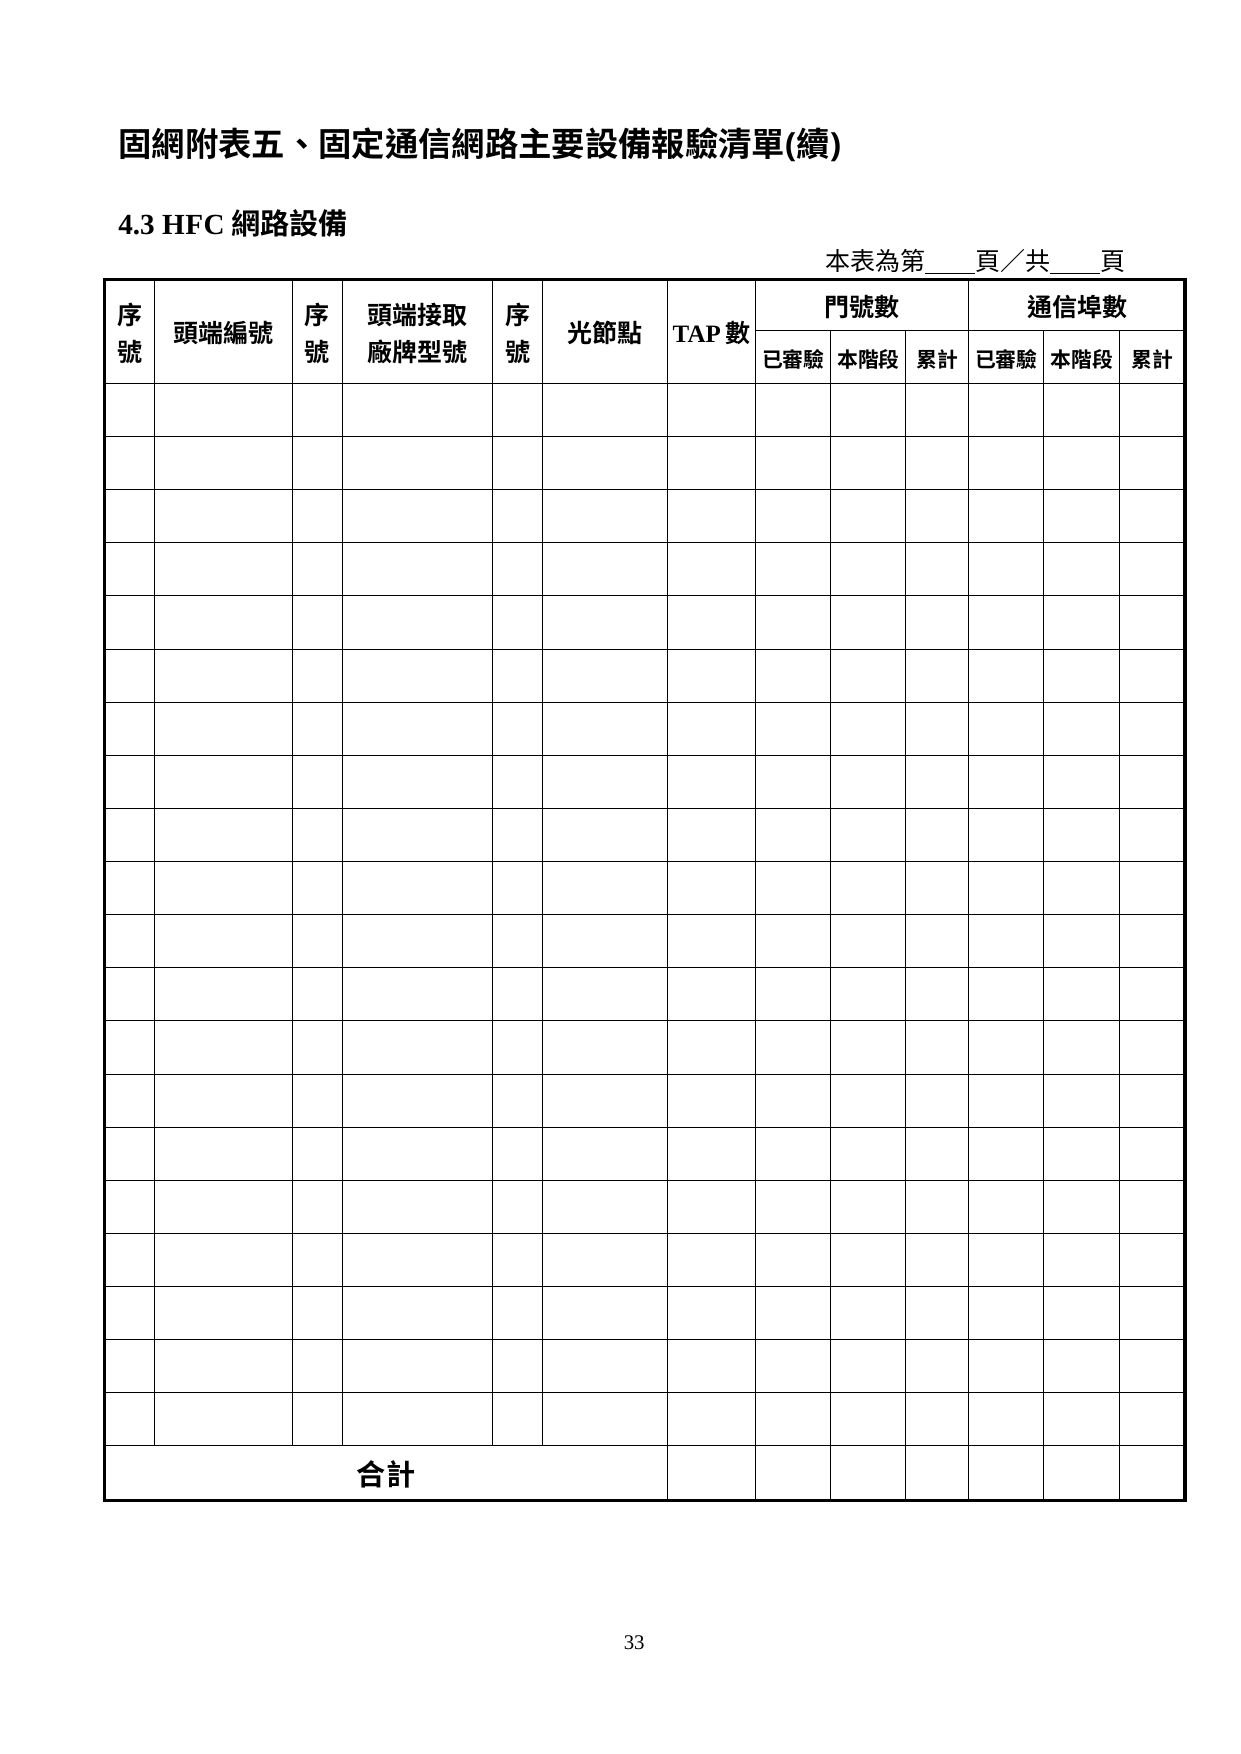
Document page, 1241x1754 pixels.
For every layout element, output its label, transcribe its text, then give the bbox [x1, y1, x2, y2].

table_cell [831, 1181, 905, 1233]
table_cell [906, 1021, 968, 1073]
table_cell [493, 1128, 542, 1180]
table_cell [343, 1340, 492, 1392]
table_cell [493, 437, 542, 489]
table_cell [493, 1075, 542, 1127]
table_cell [969, 703, 1043, 755]
table_cell [543, 437, 667, 489]
table_cell [831, 1021, 905, 1073]
table_cell [155, 384, 292, 436]
table_cell [756, 862, 830, 914]
table_cell [293, 1393, 342, 1445]
table_cell [906, 1287, 968, 1339]
table_cell [969, 650, 1043, 702]
table_cell [343, 543, 492, 595]
table_cell [106, 1181, 154, 1233]
table_cell [1044, 596, 1119, 648]
table_cell [906, 862, 968, 914]
table_cell [155, 543, 292, 595]
table_cell [493, 1340, 542, 1392]
table_cell [106, 596, 154, 648]
table_cell [831, 703, 905, 755]
table_cell [906, 915, 968, 967]
table_cell [543, 1021, 667, 1073]
table_cell [543, 809, 667, 861]
table_cell [1120, 703, 1183, 755]
table_cell [343, 862, 492, 914]
table_cell [906, 703, 968, 755]
table_cell [493, 756, 542, 808]
table_cell [1044, 1128, 1119, 1180]
table_cell [906, 756, 968, 808]
table_cell [155, 650, 292, 702]
table_cell [293, 1340, 342, 1392]
table_cell [756, 703, 830, 755]
table_cell [1120, 1128, 1183, 1180]
table_cell [969, 1075, 1043, 1127]
table_cell [106, 915, 154, 967]
table_cell [756, 437, 830, 489]
table_cell [155, 437, 292, 489]
table_cell [969, 915, 1043, 967]
table_cell [293, 543, 342, 595]
table_cell 本階段 [831, 331, 905, 383]
table_cell [756, 1234, 830, 1286]
table_cell [1120, 1075, 1183, 1127]
table_cell [831, 1340, 905, 1392]
table_cell [343, 1181, 492, 1233]
table_cell [493, 384, 542, 436]
table_cell [293, 384, 342, 436]
table_cell [543, 1128, 667, 1180]
table_cell [155, 596, 292, 648]
table_cell [293, 1075, 342, 1127]
table_cell [668, 1234, 755, 1286]
table_cell [831, 543, 905, 595]
table_cell [1044, 384, 1119, 436]
table_cell [293, 650, 342, 702]
table_cell [155, 809, 292, 861]
table_cell [106, 1128, 154, 1180]
table_cell [668, 1393, 755, 1445]
table_cell [493, 1393, 542, 1445]
table_cell [493, 809, 542, 861]
table_cell [906, 1340, 968, 1392]
table_cell [155, 968, 292, 1020]
table_cell [543, 1075, 667, 1127]
table_cell [831, 596, 905, 648]
table_cell [756, 596, 830, 648]
table_cell [493, 1181, 542, 1233]
table_header 序號 [493, 281, 542, 383]
table_cell [668, 1446, 755, 1498]
table_cell [106, 756, 154, 808]
table_cell [1120, 862, 1183, 914]
table_cell [969, 809, 1043, 861]
table_cell [668, 862, 755, 914]
table_cell [155, 915, 292, 967]
table_cell [1044, 1234, 1119, 1286]
table_cell [831, 1446, 905, 1498]
table_cell [831, 756, 905, 808]
table_cell [756, 1287, 830, 1339]
table_cell [493, 1021, 542, 1073]
table_cell [343, 596, 492, 648]
table_cell [668, 756, 755, 808]
table_cell [1120, 1181, 1183, 1233]
table_cell [493, 543, 542, 595]
table_cell [343, 1287, 492, 1339]
table_cell [668, 809, 755, 861]
table_cell [756, 490, 830, 542]
table_cell [969, 384, 1043, 436]
table_cell [106, 384, 154, 436]
table_cell [106, 543, 154, 595]
table_cell [831, 1393, 905, 1445]
table_cell [756, 1340, 830, 1392]
table_cell [756, 1181, 830, 1233]
table_cell [1120, 1021, 1183, 1073]
table_cell [906, 1234, 968, 1286]
table_cell [343, 490, 492, 542]
table_cell [343, 703, 492, 755]
table_cell [668, 1075, 755, 1127]
table_cell [343, 437, 492, 489]
table_cell [1120, 1234, 1183, 1286]
table_cell [831, 1287, 905, 1339]
table_cell [343, 809, 492, 861]
table_header 頭端接取 廠牌型號 [343, 281, 492, 383]
table_cell [106, 1340, 154, 1392]
table_cell [756, 543, 830, 595]
table_cell [543, 650, 667, 702]
table_cell [493, 703, 542, 755]
table_cell [343, 1021, 492, 1073]
table_cell [831, 1128, 905, 1180]
table_cell [1120, 809, 1183, 861]
table_cell [106, 1287, 154, 1339]
table_cell [293, 1181, 342, 1233]
table_cell [293, 490, 342, 542]
table_cell [756, 384, 830, 436]
table_cell 累計 [1120, 331, 1183, 383]
table_cell [293, 703, 342, 755]
table_cell [831, 437, 905, 489]
table_cell [668, 1340, 755, 1392]
table_cell [155, 1021, 292, 1073]
table_cell [906, 650, 968, 702]
table_cell [668, 490, 755, 542]
table_cell [543, 862, 667, 914]
table_cell [906, 1075, 968, 1127]
table_cell [293, 437, 342, 489]
table_cell [543, 1181, 667, 1233]
table_cell [293, 862, 342, 914]
table_cell [106, 862, 154, 914]
table_header TAP數 [668, 281, 755, 383]
table_cell [1120, 756, 1183, 808]
table_cell [343, 1393, 492, 1445]
table_cell [756, 1393, 830, 1445]
table_cell [831, 490, 905, 542]
table_cell [831, 384, 905, 436]
table_cell [969, 437, 1043, 489]
table_cell [155, 1287, 292, 1339]
table_cell [906, 596, 968, 648]
table_cell [1120, 596, 1183, 648]
table_cell [831, 1075, 905, 1127]
table_cell [756, 756, 830, 808]
table_cell [756, 1446, 830, 1498]
table_cell [969, 1128, 1043, 1180]
table_cell [543, 596, 667, 648]
table_cell [969, 1287, 1043, 1339]
table_cell [543, 915, 667, 967]
table_cell [906, 968, 968, 1020]
table_cell [493, 1287, 542, 1339]
table_header 門號數 [756, 281, 968, 330]
table_cell [668, 703, 755, 755]
table_cell [831, 968, 905, 1020]
table_cell [106, 1393, 154, 1445]
table_cell [668, 1181, 755, 1233]
table_cell [906, 543, 968, 595]
table_cell [1044, 1446, 1119, 1498]
table_cell [1120, 1446, 1183, 1498]
table_cell [155, 1393, 292, 1445]
table_cell [293, 1021, 342, 1073]
table_cell [106, 437, 154, 489]
table_cell [1044, 915, 1119, 967]
table_cell [543, 1234, 667, 1286]
table_cell [831, 1234, 905, 1286]
table_cell [106, 968, 154, 1020]
table_cell [1044, 1181, 1119, 1233]
table_cell [906, 1446, 968, 1498]
table_cell [293, 1128, 342, 1180]
table_cell [1120, 1340, 1183, 1392]
table_cell [969, 1393, 1043, 1445]
table_cell [906, 1128, 968, 1180]
table_cell [831, 650, 905, 702]
table_cell [1044, 703, 1119, 755]
table_cell [906, 1393, 968, 1445]
table_cell [543, 703, 667, 755]
table_cell [343, 1128, 492, 1180]
table_cell [343, 756, 492, 808]
table_cell [106, 1021, 154, 1073]
table_cell [969, 1181, 1043, 1233]
table_cell [543, 968, 667, 1020]
table_cell [1044, 490, 1119, 542]
table_cell [668, 1021, 755, 1073]
table_cell [106, 1234, 154, 1286]
table_cell 已審驗 [969, 331, 1043, 383]
table_header 通信埠數 [969, 281, 1183, 330]
table_cell [969, 1021, 1043, 1073]
table_cell [543, 756, 667, 808]
table_cell [1044, 1340, 1119, 1392]
table_cell [1044, 1075, 1119, 1127]
table_cell [668, 384, 755, 436]
table_cell [155, 1128, 292, 1180]
table_cell [155, 1340, 292, 1392]
table_cell 累計 [906, 331, 968, 383]
table_cell [668, 1287, 755, 1339]
table_cell [293, 1234, 342, 1286]
table_cell [343, 384, 492, 436]
table_cell [969, 543, 1043, 595]
table_cell [1044, 809, 1119, 861]
table_cell [543, 384, 667, 436]
table_cell [106, 490, 154, 542]
table_cell [1044, 1393, 1119, 1445]
table_cell [969, 490, 1043, 542]
table_cell [543, 1287, 667, 1339]
table_cell [668, 1128, 755, 1180]
table_header 序號 [293, 281, 342, 383]
table_cell [543, 543, 667, 595]
table_cell [756, 809, 830, 861]
table_cell [155, 1075, 292, 1127]
table_cell [493, 490, 542, 542]
table_cell [106, 809, 154, 861]
table_cell [1044, 543, 1119, 595]
table_cell [155, 756, 292, 808]
table_cell [493, 650, 542, 702]
table_cell [969, 1446, 1043, 1498]
table_cell [1044, 968, 1119, 1020]
table_cell [969, 862, 1043, 914]
table_cell [906, 384, 968, 436]
table_cell [343, 1234, 492, 1286]
table_cell [493, 1234, 542, 1286]
table_cell [1120, 1393, 1183, 1445]
table_cell [906, 437, 968, 489]
table_cell [293, 809, 342, 861]
table_cell [756, 1128, 830, 1180]
table_cell [668, 915, 755, 967]
table_cell [155, 490, 292, 542]
table_cell [343, 1075, 492, 1127]
table_cell [543, 1393, 667, 1445]
table_cell 本階段 [1044, 331, 1119, 383]
table_cell [1120, 543, 1183, 595]
text 4.3 HFC網路設備 [118, 211, 1150, 240]
table_header 光節點 [543, 281, 667, 383]
table_cell [1120, 1287, 1183, 1339]
table_cell [1044, 862, 1119, 914]
table_cell [293, 968, 342, 1020]
table_cell [969, 1234, 1043, 1286]
table_cell [1120, 384, 1183, 436]
table_cell 已審驗 [756, 331, 830, 383]
table_cell [756, 1021, 830, 1073]
table_cell [493, 596, 542, 648]
table_cell [155, 862, 292, 914]
table_cell [155, 1181, 292, 1233]
table_cell [343, 650, 492, 702]
table_cell [668, 650, 755, 702]
table_cell [293, 915, 342, 967]
table_cell [155, 703, 292, 755]
table_header 頭端編號 [155, 281, 292, 383]
table_cell [155, 1234, 292, 1286]
table_cell [293, 596, 342, 648]
table_cell [668, 437, 755, 489]
table_cell [1044, 650, 1119, 702]
table_cell [756, 915, 830, 967]
table_cell [493, 915, 542, 967]
table_cell [668, 968, 755, 1020]
table_cell [668, 543, 755, 595]
table_cell [1044, 1021, 1119, 1073]
table_header 序號 [106, 281, 154, 383]
table_cell [831, 809, 905, 861]
table_cell [831, 862, 905, 914]
table_cell [106, 650, 154, 702]
table_cell [543, 490, 667, 542]
table_cell [668, 596, 755, 648]
table_cell [1044, 437, 1119, 489]
table_cell [1044, 1287, 1119, 1339]
table_cell [293, 1287, 342, 1339]
list 本表為第 頁／共 頁 [811, 240, 1125, 278]
table_cell [343, 968, 492, 1020]
table_cell [293, 756, 342, 808]
table_cell [969, 968, 1043, 1020]
table_cell [906, 1181, 968, 1233]
table_cell [493, 968, 542, 1020]
table_cell [106, 703, 154, 755]
table_cell [493, 862, 542, 914]
table_cell [343, 915, 492, 967]
table_cell [1044, 756, 1119, 808]
table_cell [106, 1075, 154, 1127]
table_cell [831, 915, 905, 967]
table_cell [756, 968, 830, 1020]
table_cell [1120, 437, 1183, 489]
table_cell [969, 596, 1043, 648]
table_cell 合計 [106, 1446, 667, 1498]
table_cell [1120, 915, 1183, 967]
table_cell [969, 756, 1043, 808]
table_cell [906, 490, 968, 542]
table_cell [1120, 490, 1183, 542]
table_cell [1120, 650, 1183, 702]
table_cell [543, 1340, 667, 1392]
table_cell [906, 809, 968, 861]
text 固網附表五、固定通信網路主要設備報驗清單(續) [118, 117, 1150, 166]
table_cell [756, 1075, 830, 1127]
table_cell [969, 1340, 1043, 1392]
table_cell [1120, 968, 1183, 1020]
table_cell [756, 650, 830, 702]
